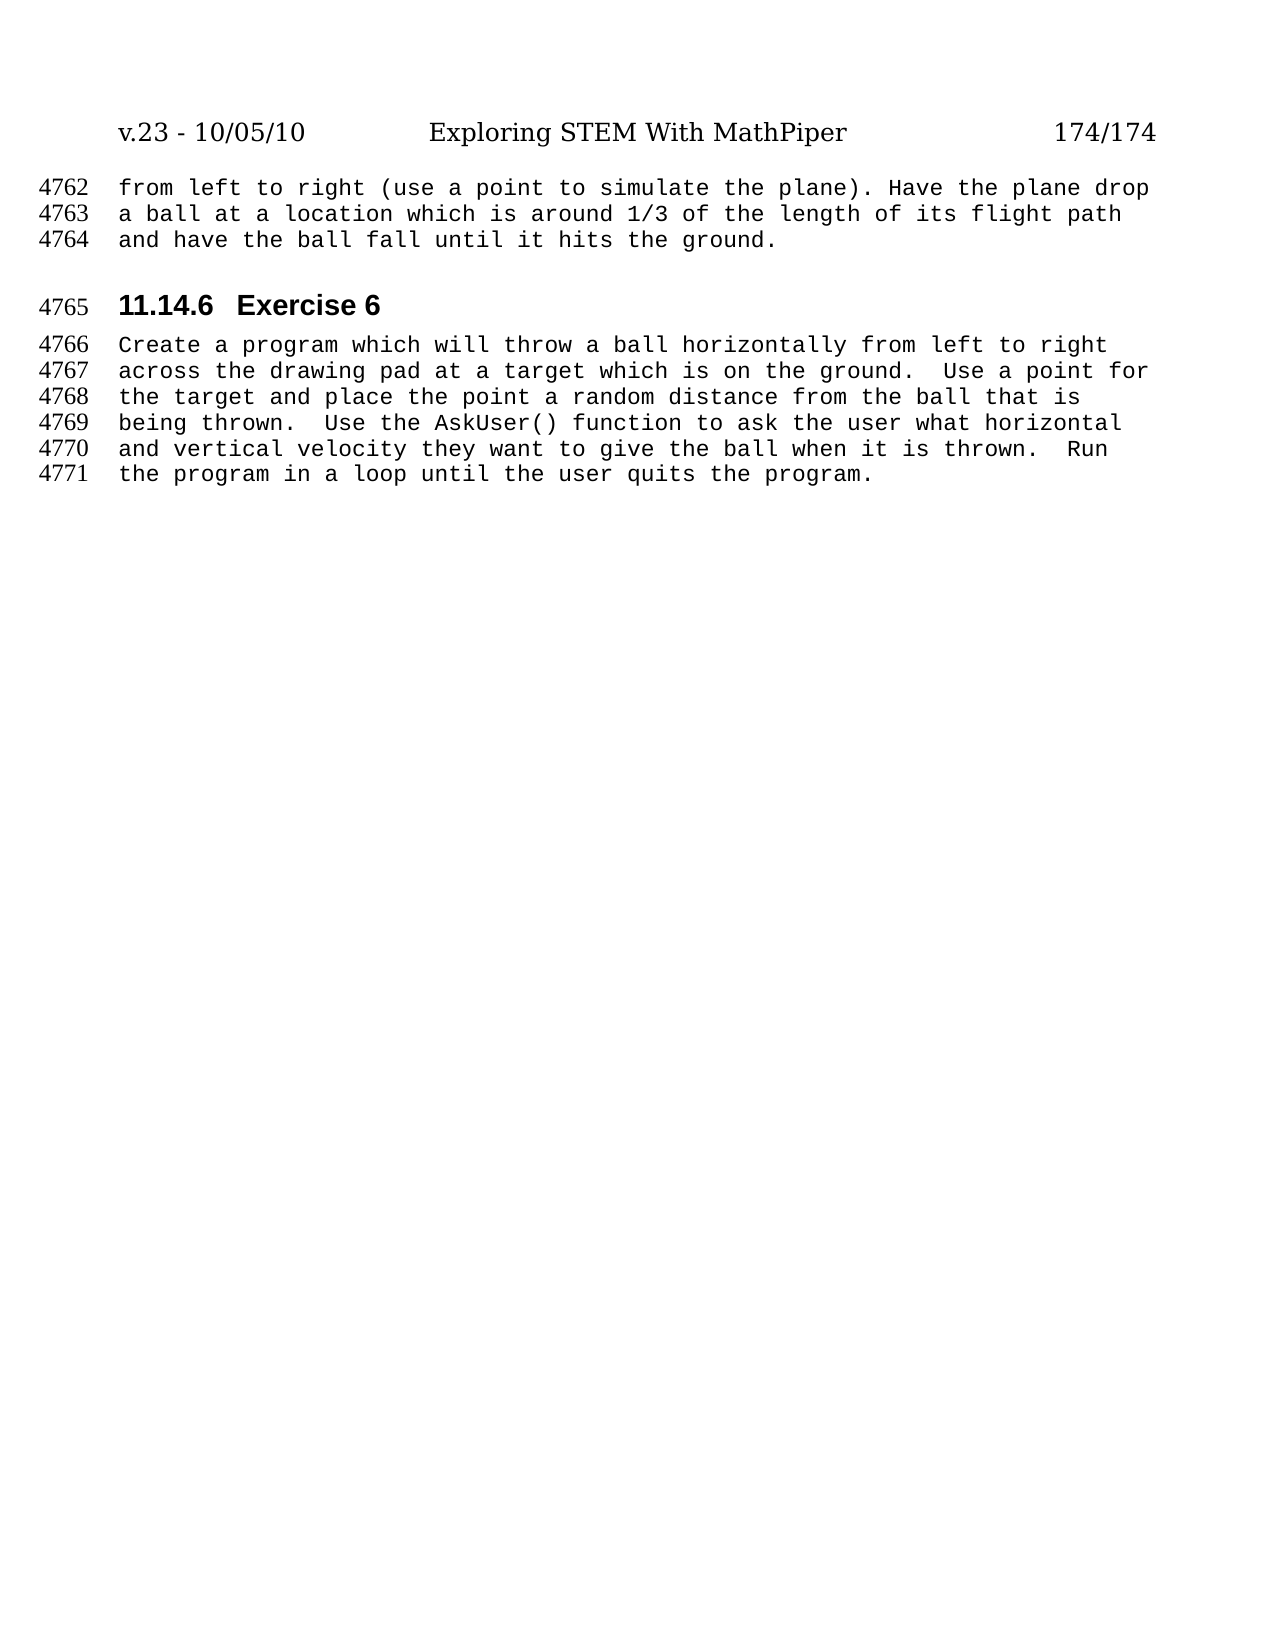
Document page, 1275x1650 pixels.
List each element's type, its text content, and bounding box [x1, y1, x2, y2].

subtitle Exercise 6 [118, 288, 1157, 321]
text from left to right (use a point to simulate the plane). Have the plane drop a ball at a location which is around 1/3 of the length of its flight path and have the ball fall until it hits the ground. [118, 177, 1157, 254]
text Create a program which will throw a ball horizontally from left to right across the drawing pad at a target which is on the ground. Use a point for the target and place the point a random distance from the ball that is being thrown. Use the AskUser() function to ask the user what horizontal and vertical velocity they want to give the ball when it is thrown. Run the program in a loop until the user quits the program. [118, 333, 1157, 489]
